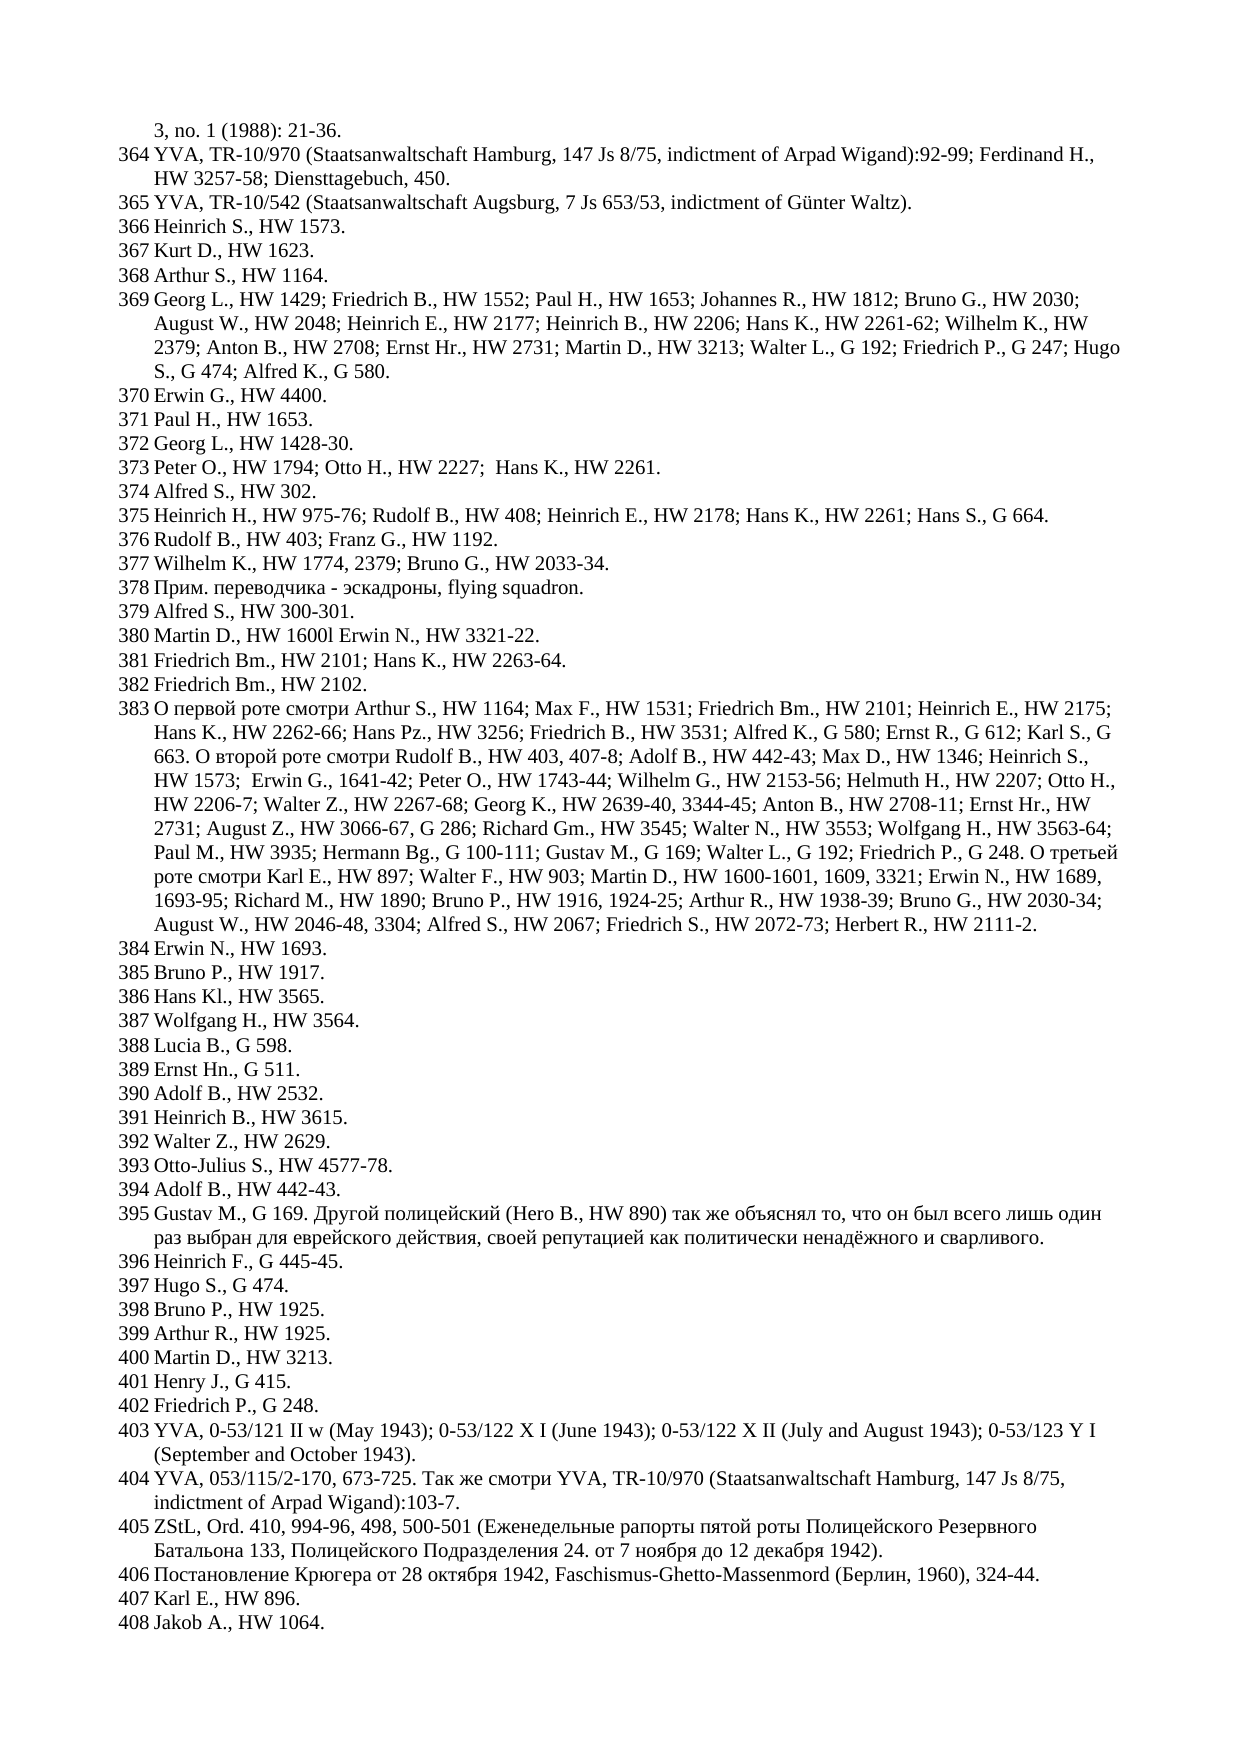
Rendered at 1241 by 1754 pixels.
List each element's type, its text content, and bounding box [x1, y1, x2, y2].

text Bruno P., HW 1925. [118, 1297, 1122, 1321]
text YVA, TR-10/970 (Staatsanwaltschaft Hamburg, 147 Js 8/75, indictment of Arpad Wigand):92-99; Ferdinand H., HW 3257-58; Diensttagebuch, 450. [118, 142, 1122, 190]
text Gustav M., G 169. Другой полицейский (Hero B., HW 890) так же объяснял то, что он был всего лишь один раз выбран для еврейского действия, своей репутацией как политически ненадёжного и сварливого. [118, 1201, 1122, 1249]
text Martin D., HW 3213. [118, 1345, 1122, 1369]
text Kurt D., HW 1623. [118, 238, 1122, 262]
text Постановление Крюгера от 28 октября 1942, Faschismus-Ghetto-Massenmord (Берлин, 1960), 324-44. [118, 1562, 1122, 1586]
text Bruno P., HW 1917. [118, 960, 1122, 984]
text Otto-Julius S., HW 4577-78. [118, 1153, 1122, 1177]
text Jakob A., HW 1064. [118, 1610, 1122, 1634]
text Friedrich Bm., HW 2101; Hans K., HW 2263-64. [118, 647, 1122, 672]
text Hugo S., G 474. [118, 1273, 1122, 1297]
text Adolf B., HW 442-43. [118, 1177, 1122, 1201]
text Georg L., HW 1428-30. [118, 431, 1122, 455]
text YVA, 053/115/2-170, 673-725. Так же смотри YVA, TR-10/970 (Staatsanwaltschaft Hamburg, 147 Js 8/75, indictment of Arpad Wigand):103-7. [118, 1466, 1122, 1514]
text Arthur S., HW 1164. [118, 262, 1122, 287]
text Alfred S., HW 300-301. [118, 599, 1122, 623]
text 3, no. 1 (1988): 21-36. [118, 118, 1122, 142]
text Erwin N., HW 1693. [118, 936, 1122, 960]
text ZStL, Ord. 410, 994-96, 498, 500-501 (Еженедельные рапорты пятой роты Полицейского Резервного Батальона 133, Полицейского Подразделения 24. от 7 ноября до 12 декабря 1942). [118, 1514, 1122, 1562]
text Alfred S., HW 302. [118, 479, 1122, 503]
text Friedrich P., G 248. [118, 1393, 1122, 1417]
text Friedrich Bm., HW 2102. [118, 672, 1122, 696]
text Rudolf B., HW 403; Franz G., HW 1192. [118, 527, 1122, 551]
text Henry J., G 415. [118, 1369, 1122, 1393]
text Paul H., HW 1653. [118, 407, 1122, 431]
text Heinrich B., HW 3615. [118, 1105, 1122, 1129]
text Erwin G., HW 4400. [118, 383, 1122, 407]
text Lucia B., G 598. [118, 1032, 1122, 1057]
text Wilhelm K., HW 1774, 2379; Bruno G., HW 2033-34. [118, 551, 1122, 575]
text Martin D., HW 1600l Erwin N., HW 3321-22. [118, 623, 1122, 647]
text Wolfgang H., HW 3564. [118, 1008, 1122, 1032]
text Hans Kl., HW 3565. [118, 984, 1122, 1008]
text Heinrich H., HW 975-76; Rudolf B., HW 408; Heinrich E., HW 2178; Hans K., HW 2261; Hans S., G 664. [118, 503, 1122, 527]
text Arthur R., HW 1925. [118, 1321, 1122, 1345]
text О первой роте смотри Arthur S., HW 1164; Max F., HW 1531; Friedrich Bm., HW 2101; Heinrich E., HW 2175; Hans K., HW 2262-66; Hans Pz., HW 3256; Friedrich B., HW 3531; Alfred K., G 580; Ernst R., G 612; Karl S., G 663. О второй роте смотри Rudolf B., HW 403, 407-8; Adolf B., HW 442-43; Max D., HW 1346; Heinrich S., HW 1573; Erwin G., 1641-42; Peter O., HW 1743-44; Wilhelm G., HW 2153-56; Helmuth H., HW 2207; Otto H., HW 2206-7; Walter Z., HW 2267-68; Georg K., HW 2639-40, 3344-45; Anton B., HW 2708-11; Ernst Hr., HW 2731; August Z., HW 3066-67, G 286; Richard Gm., HW 3545; Walter N., HW 3553; Wolfgang H., HW 3563-64; Paul M., HW 3935; Hermann Bg., G 100-111; Gustav M., G 169; Walter L., G 192; Friedrich P., G 248. О третьей роте смотри Karl E., HW 897; Walter F., HW 903; Martin D., HW 1600-1601, 1609, 3321; Erwin N., HW 1689, 1693-95; Richard M., HW 1890; Bruno P., HW 1916, 1924-25; Arthur R., HW 1938-39; Bruno G., HW 2030-34; August W., HW 2046-48, 3304; Alfred S., HW 2067; Friedrich S., HW 2072-73; Herbert R., HW 2111-2. [118, 696, 1122, 936]
text Ernst Hn., G 511. [118, 1057, 1122, 1081]
text Heinrich S., HW 1573. [118, 214, 1122, 238]
text Adolf B., HW 2532. [118, 1081, 1122, 1105]
text Heinrich F., G 445-45. [118, 1249, 1122, 1273]
text YVA, TR-10/542 (Staatsanwaltschaft Augsburg, 7 Js 653/53, indictment of Günter Waltz). [118, 190, 1122, 214]
text Peter O., HW 1794; Otto H., HW 2227; Hans K., HW 2261. [118, 455, 1122, 479]
text YVA, 0-53/121 II w (May 1943); 0-53/122 X I (June 1943); 0-53/122 X II (July and August 1943); 0-53/123 Y I (September and October 1943). [118, 1417, 1122, 1466]
text Walter Z., HW 2629. [118, 1129, 1122, 1153]
text Georg L., HW 1429; Friedrich B., HW 1552; Paul H., HW 1653; Johannes R., HW 1812; Bruno G., HW 2030; August W., HW 2048; Heinrich E., HW 2177; Heinrich B., HW 2206; Hans K., HW 2261-62; Wilhelm K., HW 2379; Anton B., HW 2708; Ernst Hr., HW 2731; Martin D., HW 3213; Walter L., G 192; Friedrich P., G 247; Hugo S., G 474; Alfred K., G 580. [118, 287, 1122, 383]
text Karl E., HW 896. [118, 1586, 1122, 1610]
text Прим. переводчика - эскадроны, flying squadron. [118, 575, 1122, 599]
